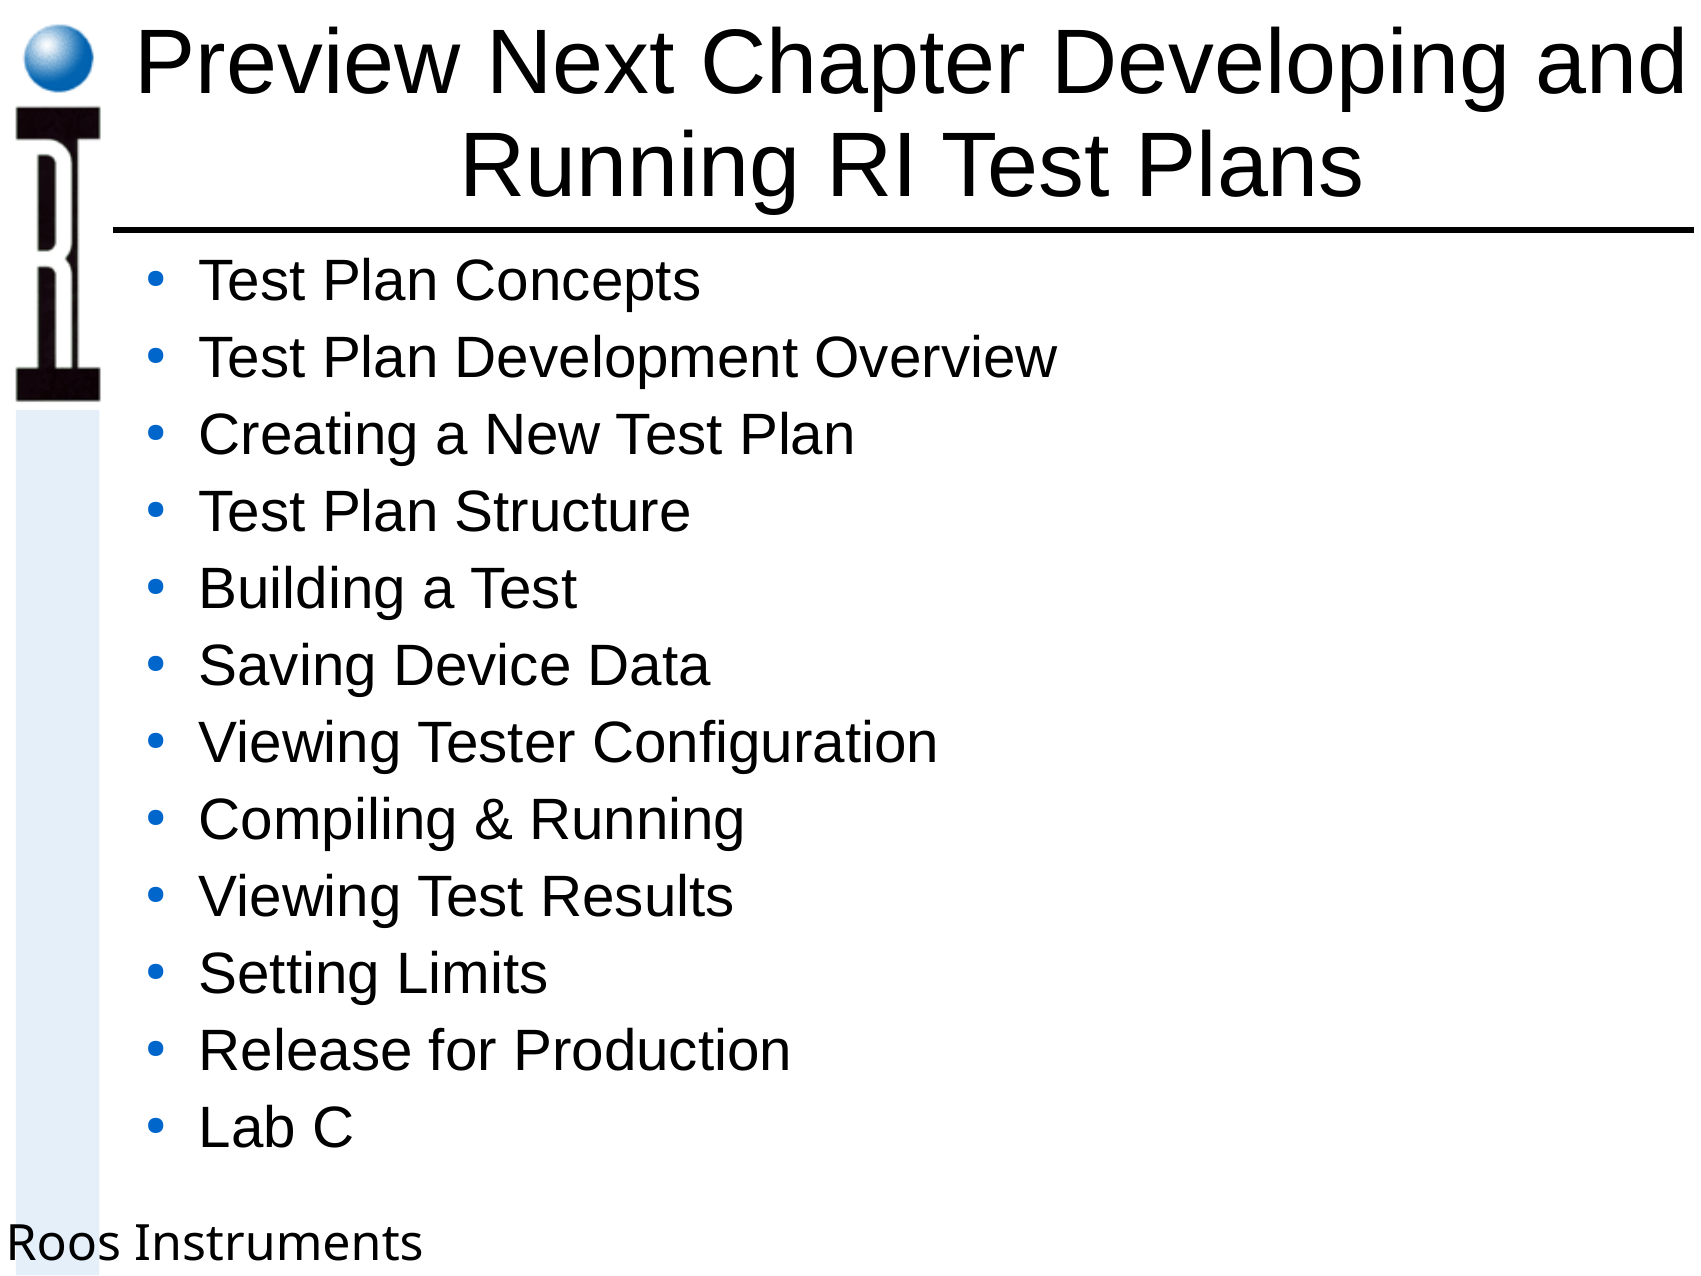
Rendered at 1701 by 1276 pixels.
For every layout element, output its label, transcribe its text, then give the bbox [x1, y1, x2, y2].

title Preview Next Chapter Developing and Running RI Test Plans [124, 0, 1701, 227]
picture [11, 20, 106, 409]
list Test Plan Concepts Test Plan Development Overview Creating a New Test Plan Test Plan Structure Building a Test Saving Device Data Viewing Tester Configuration Compiling & Running Viewing Test Results Setting Limits Release for Production Lab C [127, 247, 1701, 1206]
